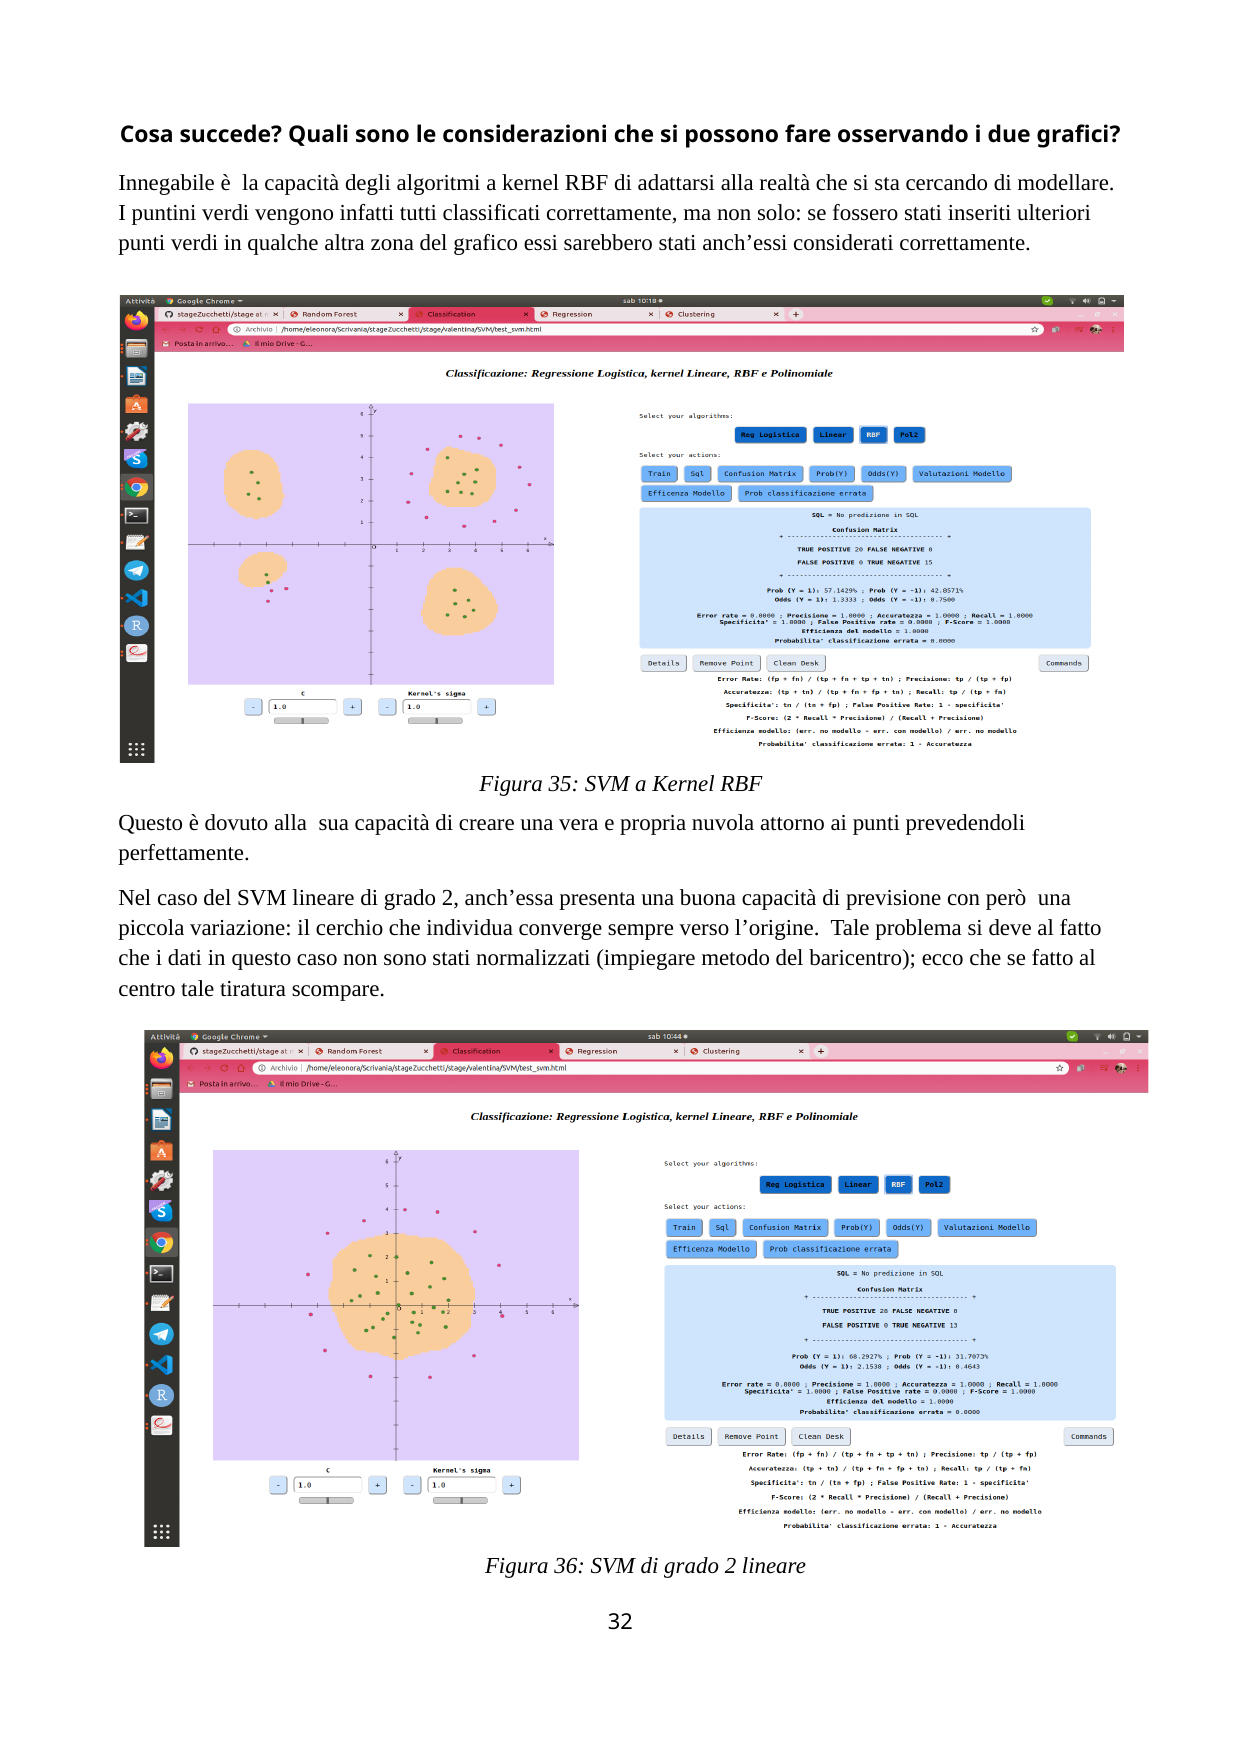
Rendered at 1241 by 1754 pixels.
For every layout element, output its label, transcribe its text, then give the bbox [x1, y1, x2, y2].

text Innegabile è la capacità degli algoritmi a kernel RBF di adattarsi alla realtà che si sta cercando di modellare. I puntini verdi vengono infatti tutti classificati correttamente, ma non solo: se fossero stati inseriti ulteriori punti verdi in qualche altra zona del grafico essi sarebbero stati anch’essi considerati correttamente. [118, 169, 1122, 255]
text Figura 35: SVM a Kernel RBF [120, 763, 1124, 797]
picture [144, 1030, 1149, 1547]
picture [119, 295, 1124, 763]
text [144, 1018, 1148, 1030]
text Figura 36: SVM di grado 2 lineare [144, 1547, 1148, 1579]
text Nel caso del SVM lineare di grado 2, anch’essa presenta una buona capacità di previsione con però una piccola variazione: il cerchio che individua converge sempre verso l’origine. Tale problema si deve al fatto che i dati in questo caso non sono stati normalizzati (impiegare metodo del baricentro); ecco che se fatto al centro tale tiratura scompare. [118, 884, 1122, 1001]
text Questo è dovuto alla sua capacità di creare una vera e propria nuvola attorno ai punti prevedendoli perfettamente. [118, 274, 1124, 866]
text Cosa succede? Quali sono le considerazioni che si possono fare osservando i due grafici? [118, 118, 1122, 149]
